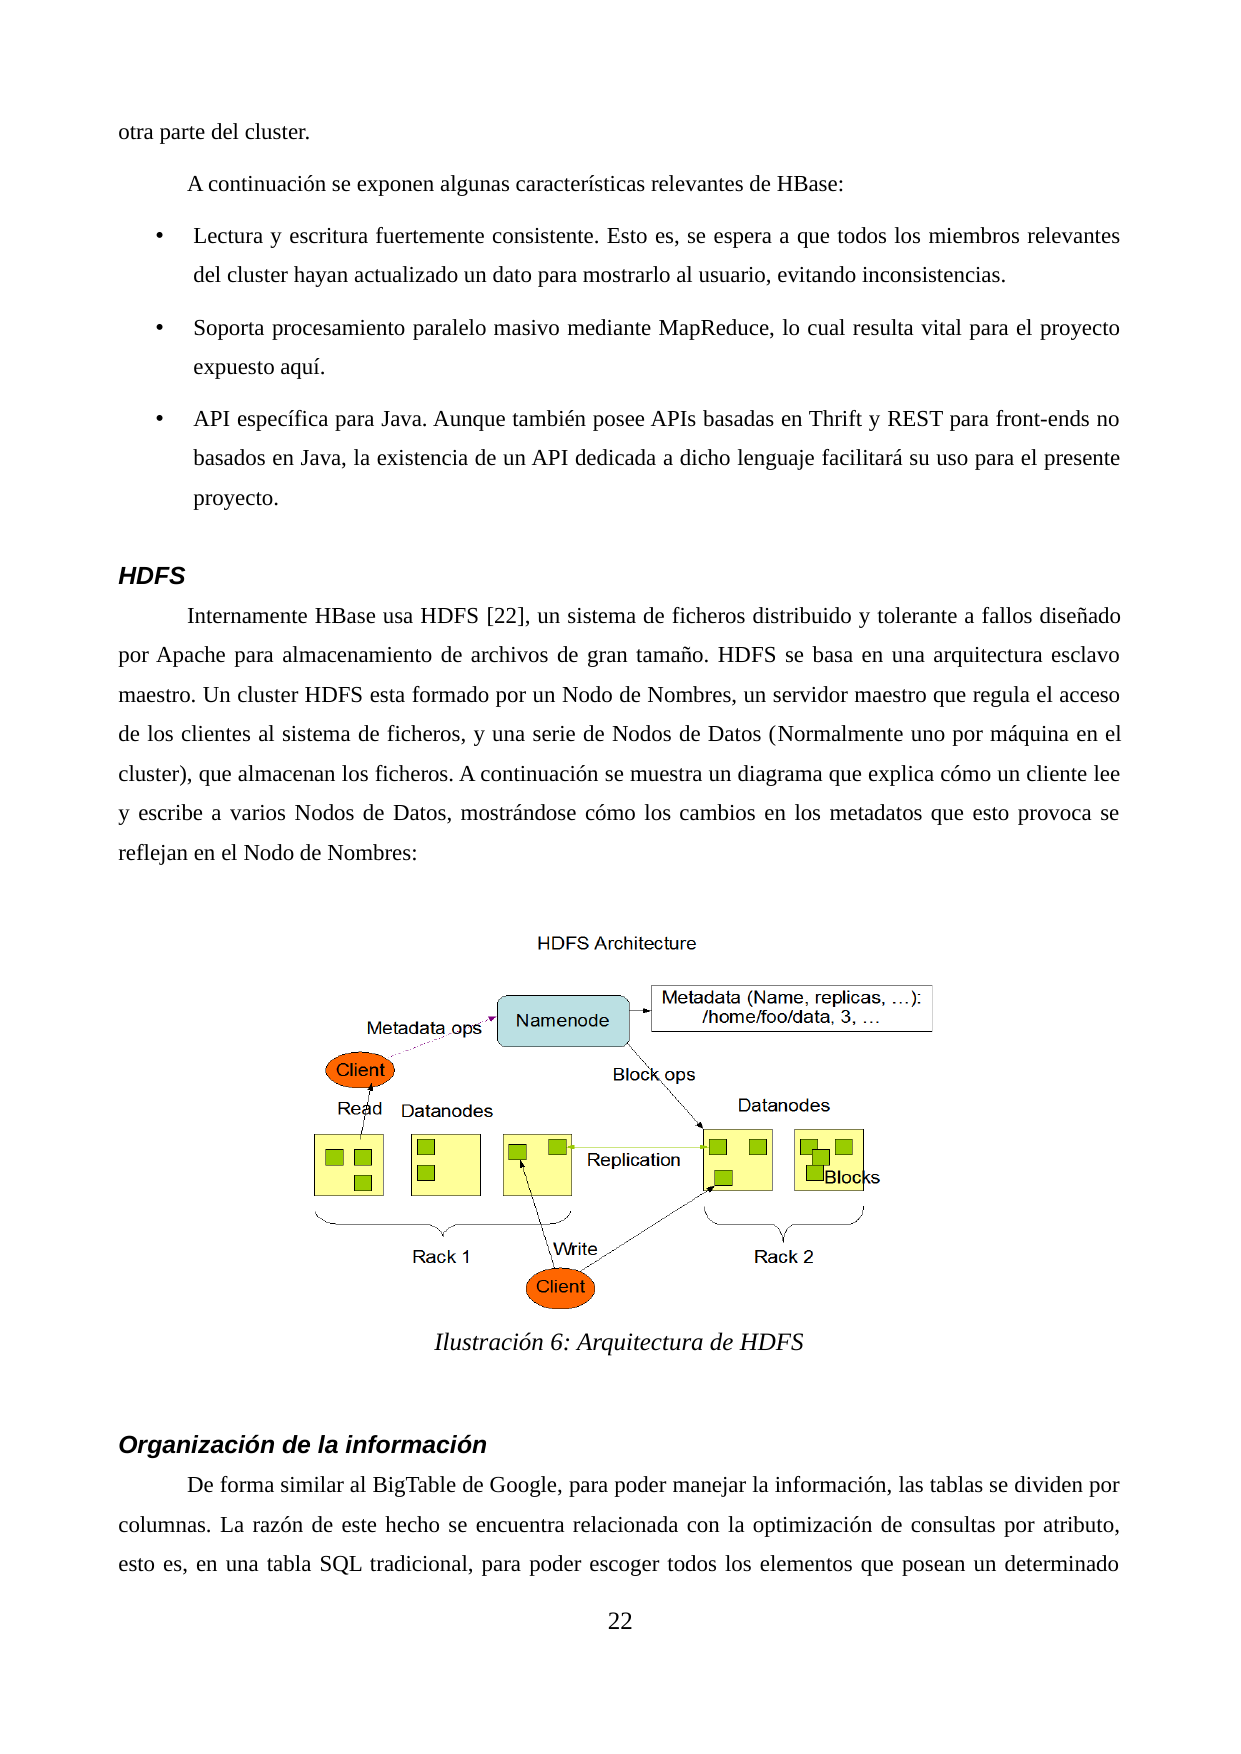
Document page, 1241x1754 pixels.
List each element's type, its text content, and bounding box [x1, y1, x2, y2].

text Internamente HBase usa HDFS [22], un sistema de ficheros distribuido y tolerante a fallos diseñado por Apache para almacenamiento de archivos de gran tamaño. HDFS se basa en una arquitectura esclavo maestro. Un cluster HDFS esta formado por un Nodo de Nombres, un servidor maestro que regula el acceso de los clientes al sistema de ficheros, y una serie de Nodos de Datos (Normalmente uno por máquina en el cluster), que almacenan los ficheros. A continuación se muestra un diagrama que explica cómo un cliente lee y escribe a varios Nodos de Datos, mostrándose cómo los cambios en los metadatos que esto provoca se reflejan en el Nodo de Nombres: [118, 602, 1122, 865]
picture [308, 928, 933, 1316]
list Lectura y escritura fuertemente consistente. Esto es, se espera a que todos los miembros relevantes del cluster hayan actualizado un dato para mostrarlo al usuario, evitando inconsistencias. [156, 222, 1122, 288]
text A continuación se exponen algunas características relevantes de HBase: [118, 170, 1122, 196]
text otra parte del cluster. [118, 118, 1122, 144]
list Soporta procesamiento paralelo masivo mediante MapReduce, lo cual resulta vital para el proyecto expuesto aquí. [156, 313, 1122, 379]
subtitle HDFS [118, 561, 1122, 589]
list API específica para Java. Aunque también posee APIs basadas en Thrift y REST para front-ends no basados en Java, la existencia de un API dedicada a dicho lenguaje facilitará su uso para el presente proyecto. [156, 405, 1122, 510]
subtitle Organización de la información [118, 1430, 1122, 1459]
text Ilustración 6: Arquitectura de HDFS [308, 1316, 932, 1356]
text De forma similar al BigTable de Google, para poder manejar la información, las tablas se dividen por columnas. La razón de este hecho se encuentra relacionada con la optimización de consultas por atributo, esto es, en una tabla SQL tradicional, para poder escoger todos los elementos que posean un determinado [118, 1471, 1122, 1576]
